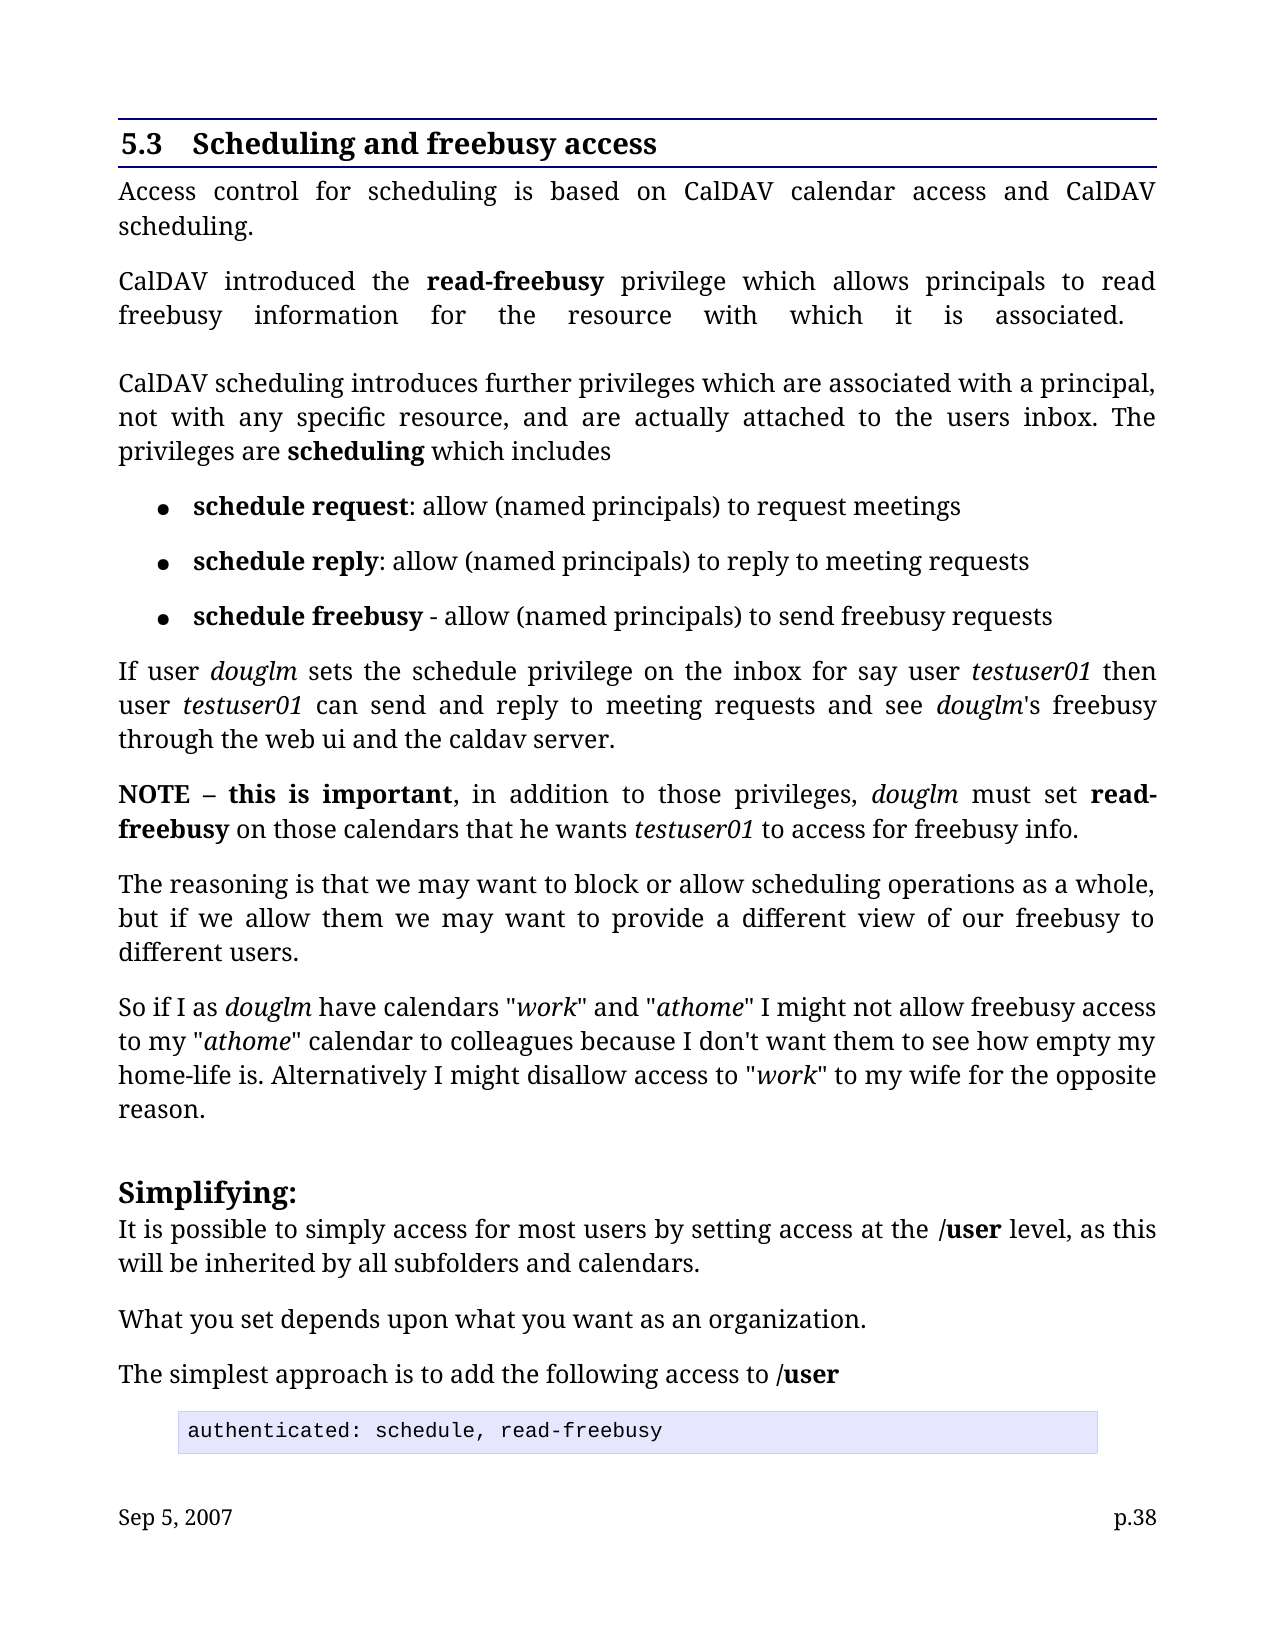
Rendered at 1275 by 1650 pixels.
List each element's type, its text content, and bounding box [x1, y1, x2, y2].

subtitle Scheduling and freebusy access [118, 120, 1157, 166]
text What you set depends upon what you want as an organization. [118, 1301, 1157, 1335]
text It is possible to simply access for most users by setting access at the /user level, as this will be inherited by all subfolders and calendars. [118, 1212, 1157, 1280]
text authenticated: schedule, read-freebusy [179, 1412, 1097, 1453]
list schedule reply: allow (named principals) to reply to meeting requests [156, 544, 1157, 578]
text NOTE – this is important, in addition to those privileges, douglm must set read-freebusy on those calendars that he wants testuser01 to access for freebusy info. [118, 777, 1157, 845]
subtitle Simplifying: [118, 1172, 1157, 1212]
text CalDAV introduced the read-freebusy privilege which allows principals to read freebusy information for the resource with which it is associated. CalDAV scheduling introduces further privileges which are associated with a principal, not with any specific resource, and are actually attached to the users inbox. The privileges are scheduling which includes [118, 263, 1157, 468]
list schedule request: allow (named principals) to request meetings [156, 489, 1157, 523]
text The simplest approach is to add the following access to /user [118, 1356, 1157, 1390]
text If user douglm sets the schedule privilege on the inbox for say user testuser01 then user testuser01 can send and reply to meeting requests and see douglm's freebusy through the web ui and the caldav server. [118, 654, 1157, 756]
text Access control for scheduling is based on CalDAV calendar access and CalDAV scheduling. [118, 174, 1157, 242]
text The reasoning is that we may want to block or allow scheduling operations as a whole, but if we allow them we may want to provide a different view of our freebusy to different users. [118, 866, 1157, 968]
list schedule freebusy - allow (named principals) to send freebusy requests [156, 599, 1157, 633]
text So if I as douglm have calendars "work" and "athome" I might not allow freebusy access to my "athome" calendar to colleagues because I don't want them to see how empty my home-life is. Alternatively I might disallow access to "work" to my wife for the opposite reason. [118, 989, 1157, 1126]
